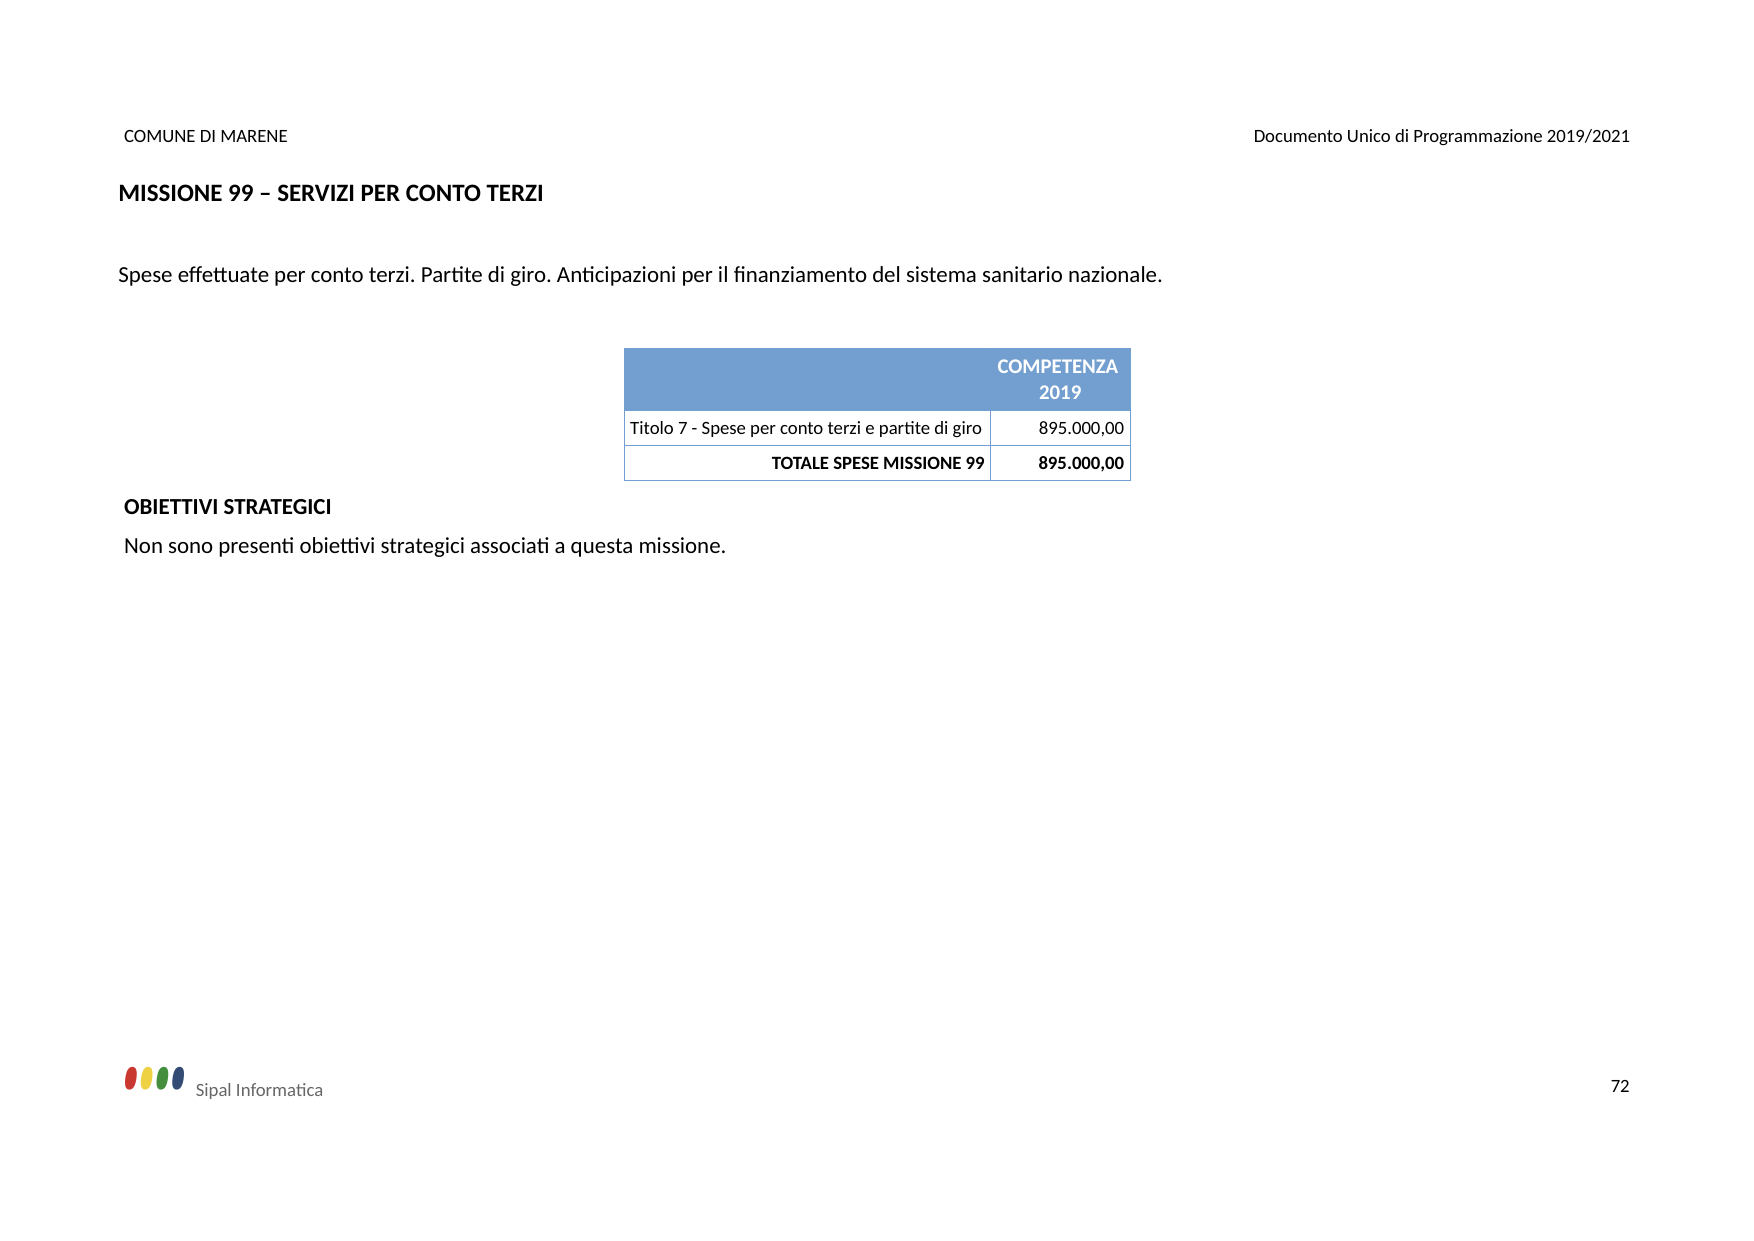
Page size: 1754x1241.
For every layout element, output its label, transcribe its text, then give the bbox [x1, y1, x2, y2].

text Spese effettuate per conto terzi. Partite di giro. Anticipazioni per il finanziamento del sistema sanitario nazionale. [118, 261, 1636, 289]
table_header [118, 342, 1636, 486]
text Missione 99 – Servizi per conto terzi [118, 177, 1612, 208]
table_cell TOTALE SPESE MISSIONE 99 [625, 446, 990, 480]
table_cell Titolo 7 - Spese per conto terzi e partite di giro [625, 411, 990, 445]
table_header COMPETENZA 2019 [991, 349, 1130, 410]
table_header [625, 349, 990, 410]
table_cell 895.000,00 [991, 411, 1130, 445]
table_cell OBIETTIVI STRATEGICI [118, 486, 1636, 526]
table_cell Non sono presenti obiettivi strategici associati a questa missione. [118, 526, 1636, 565]
table_cell 895.000,00 [991, 446, 1130, 480]
